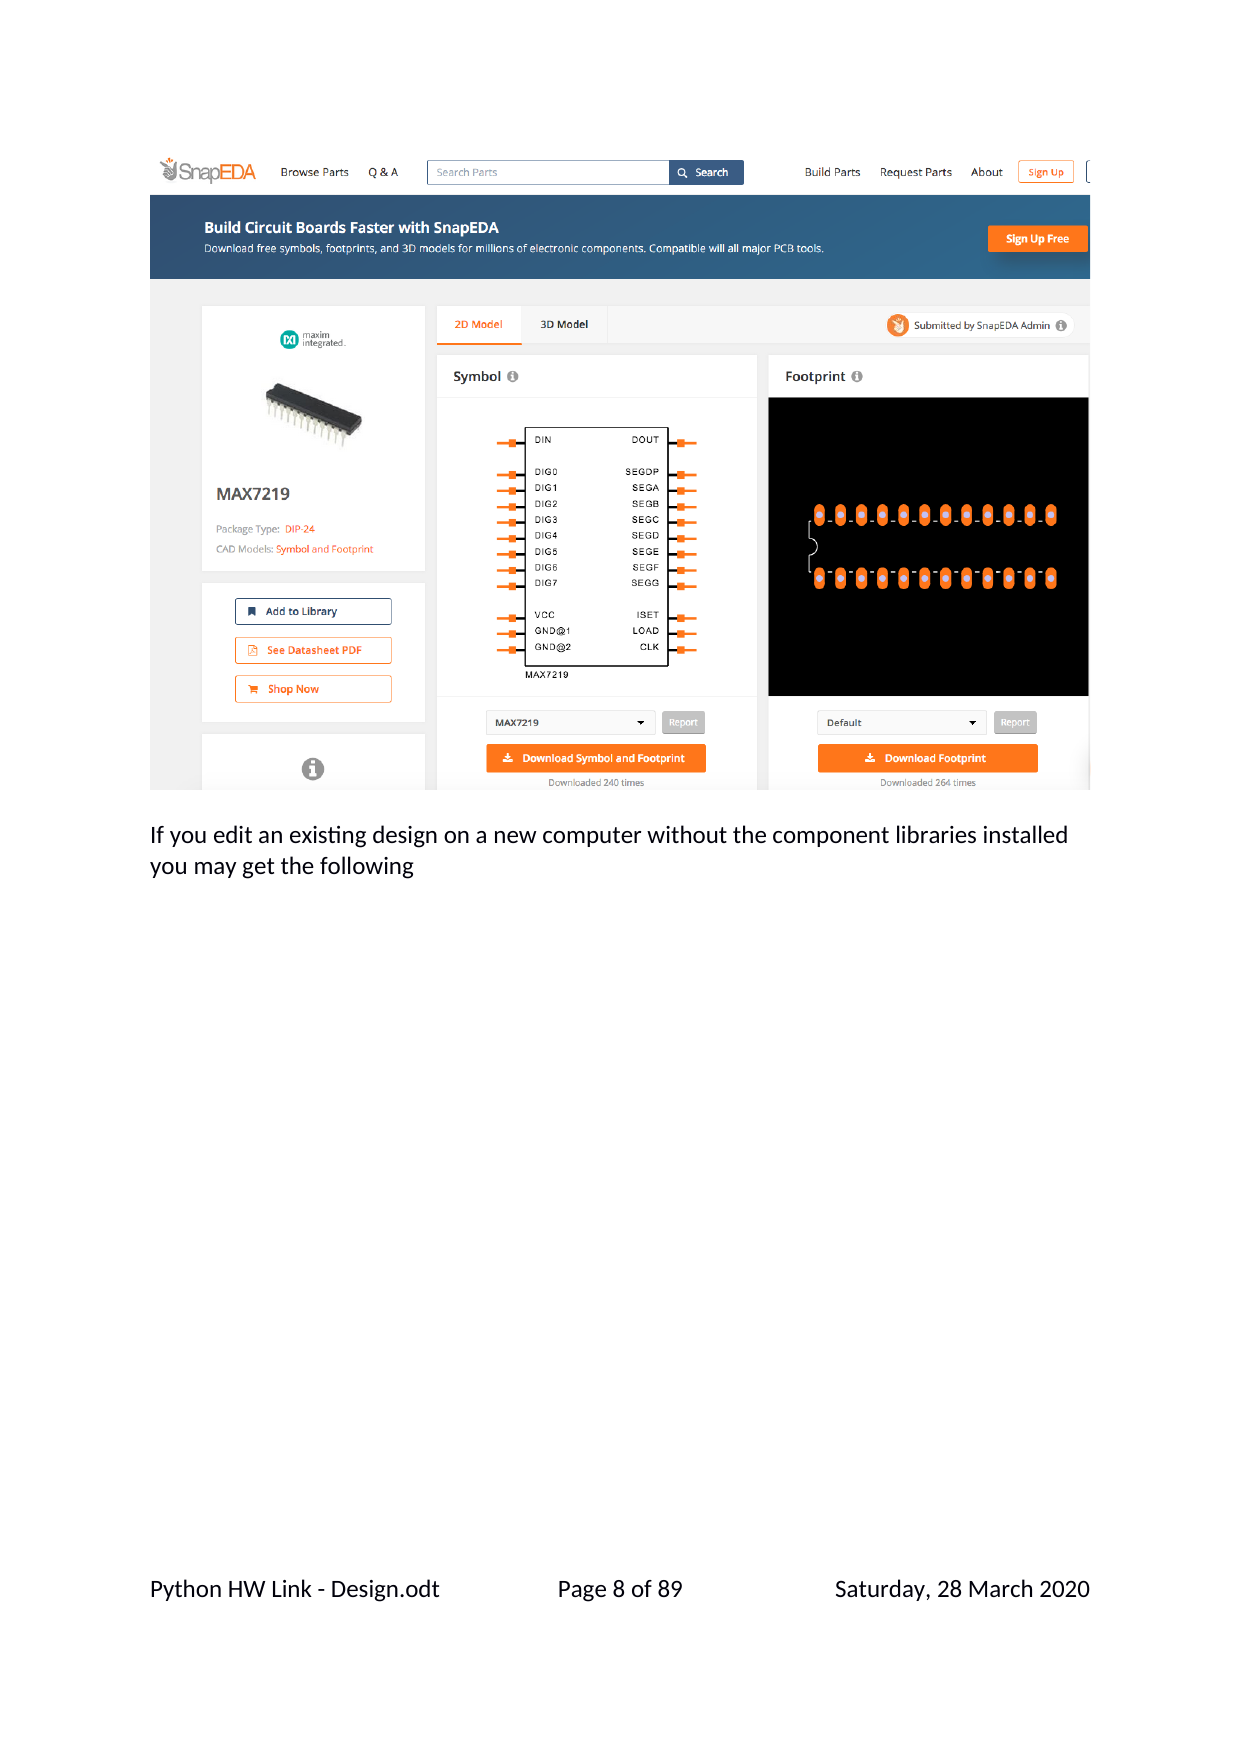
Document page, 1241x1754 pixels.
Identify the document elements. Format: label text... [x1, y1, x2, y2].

text If you edit an existing design on a new computer without the component libraries installed you may get the following [150, 820, 1090, 881]
picture [150, 150, 1091, 790]
